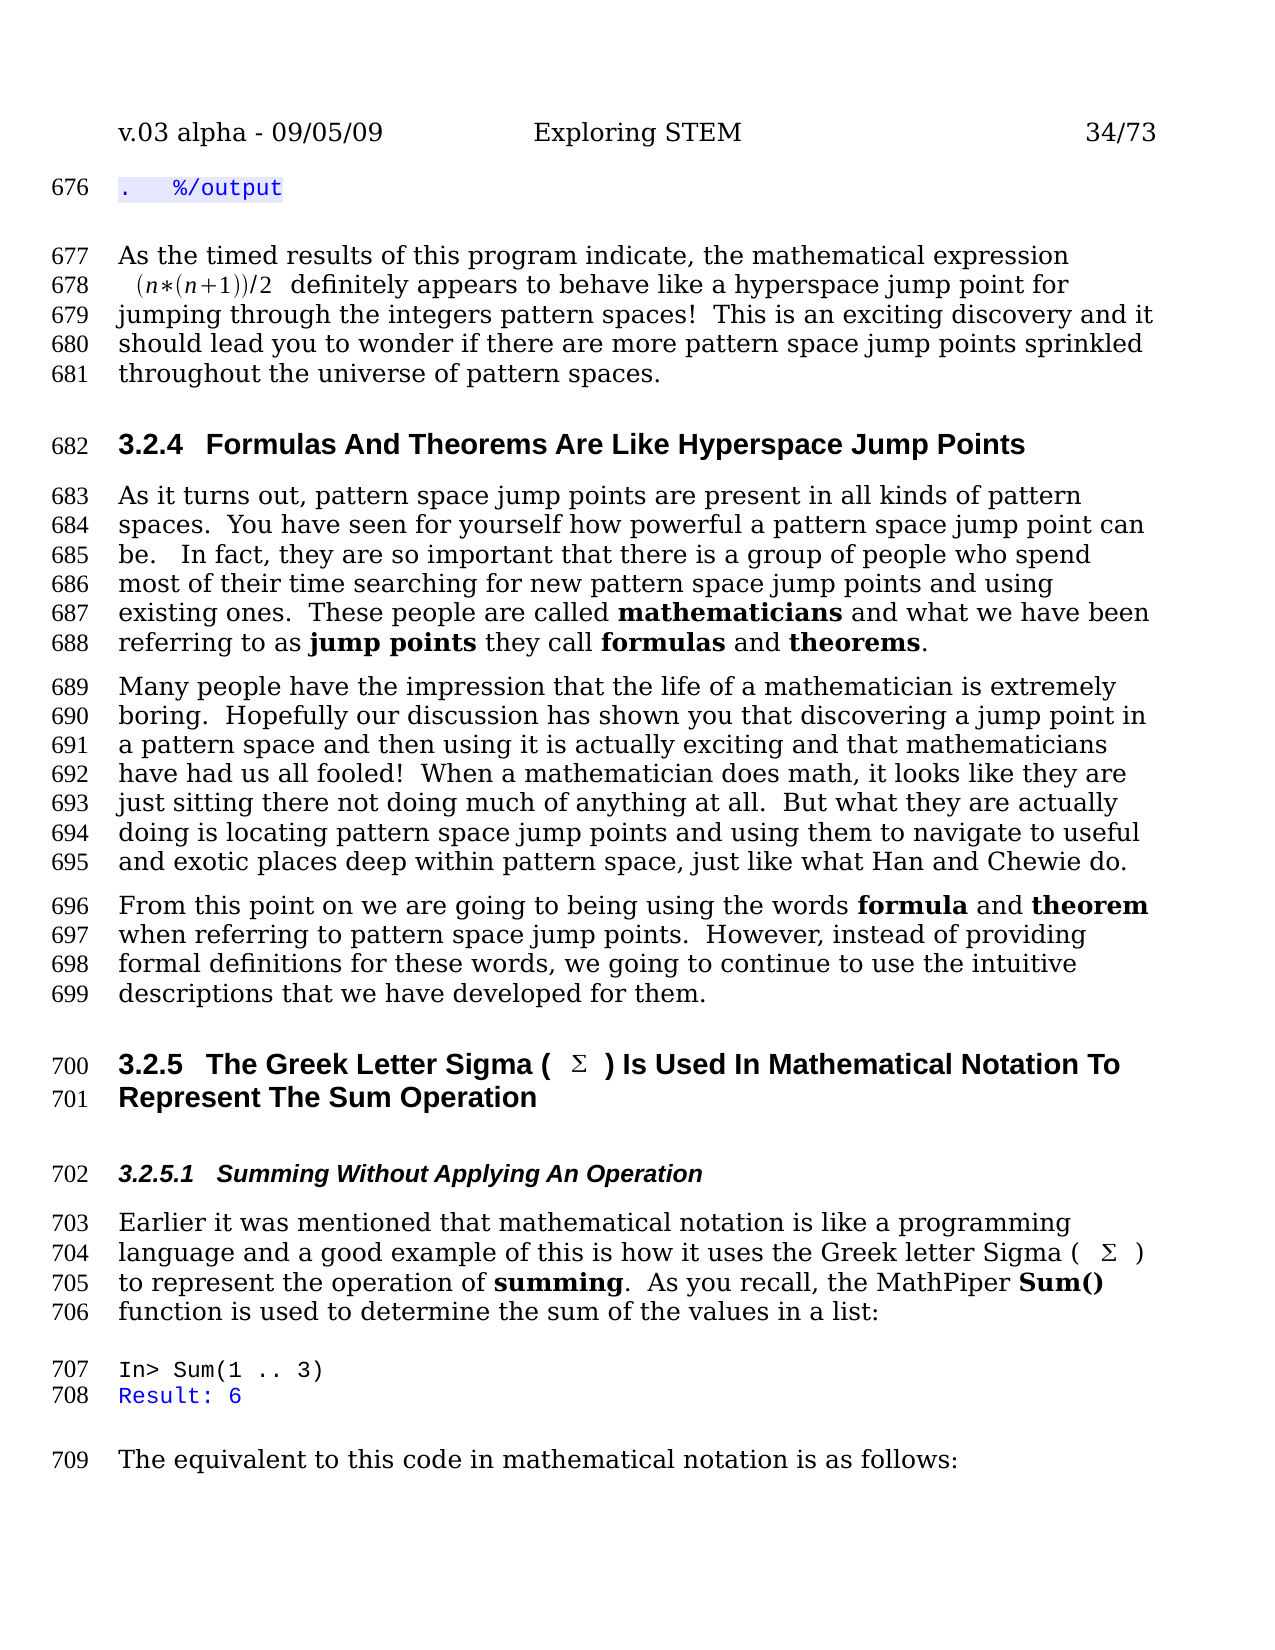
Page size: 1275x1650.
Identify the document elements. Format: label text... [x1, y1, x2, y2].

subtitle Formulas And Theorems Are Like Hyperspace Jump Points [118, 427, 1157, 461]
text As the timed results of this program indicate, the mathematical expressiondefinitely appears to behave like a hyperspace jump point for jumping through the integers pattern spaces! This is an exciting discovery and it should lead you to wonder if there are more pattern space jump points sprinkled throughout the universe of pattern spaces. [118, 241, 1157, 388]
text As it turns out, pattern space jump points are present in all kinds of pattern spaces. You have seen for yourself how powerful a pattern space jump point can be. In fact, they are so important that there is a group of people who spend most of their time searching for new pattern space jump points and using existing ones. These people are called mathematicians and what we have been referring to as jump points they call formulas and theorems. [118, 481, 1157, 657]
text Earlier it was mentioned that mathematical notation is like a programming language and a good example of this is how it uses the Greek letter Sigma () to represent the operation of summing. As you recall, the MathPiper Sum() function is used to determine the sum of the values in a list: [118, 1208, 1157, 1326]
subtitle The Greek Letter Sigma () Is Used In Mathematical Notation To Represent The Sum Operation [118, 1047, 1157, 1114]
text Result: 6 [118, 1384, 1157, 1410]
text In> Sum(1 .. 3) [118, 1358, 1157, 1384]
subtitle Summing Without Applying An Operation [118, 1159, 1157, 1188]
text . %/output [118, 177, 1157, 203]
text The equivalent to this code in mathematical notation is as follows: [118, 1445, 1157, 1474]
text Many people have the impression that the life of a mathematician is extremely boring. Hopefully our discussion has shown you that discovering a jump point in a pattern space and then using it is actually exciting and that mathematicians have had us all fooled! When a mathematician does math, it looks like they are just sitting there not doing much of anything at all. But what they are actually doing is locating pattern space jump points and using them to navigate to useful and exotic places deep within pattern space, just like what Han and Chewie do. [118, 672, 1157, 876]
text From this point on we are going to being using the words formula and theorem when referring to pattern space jump points. However, instead of providing formal definitions for these words, we going to continue to use the intuitive descriptions that we have developed for them. [118, 891, 1157, 1008]
